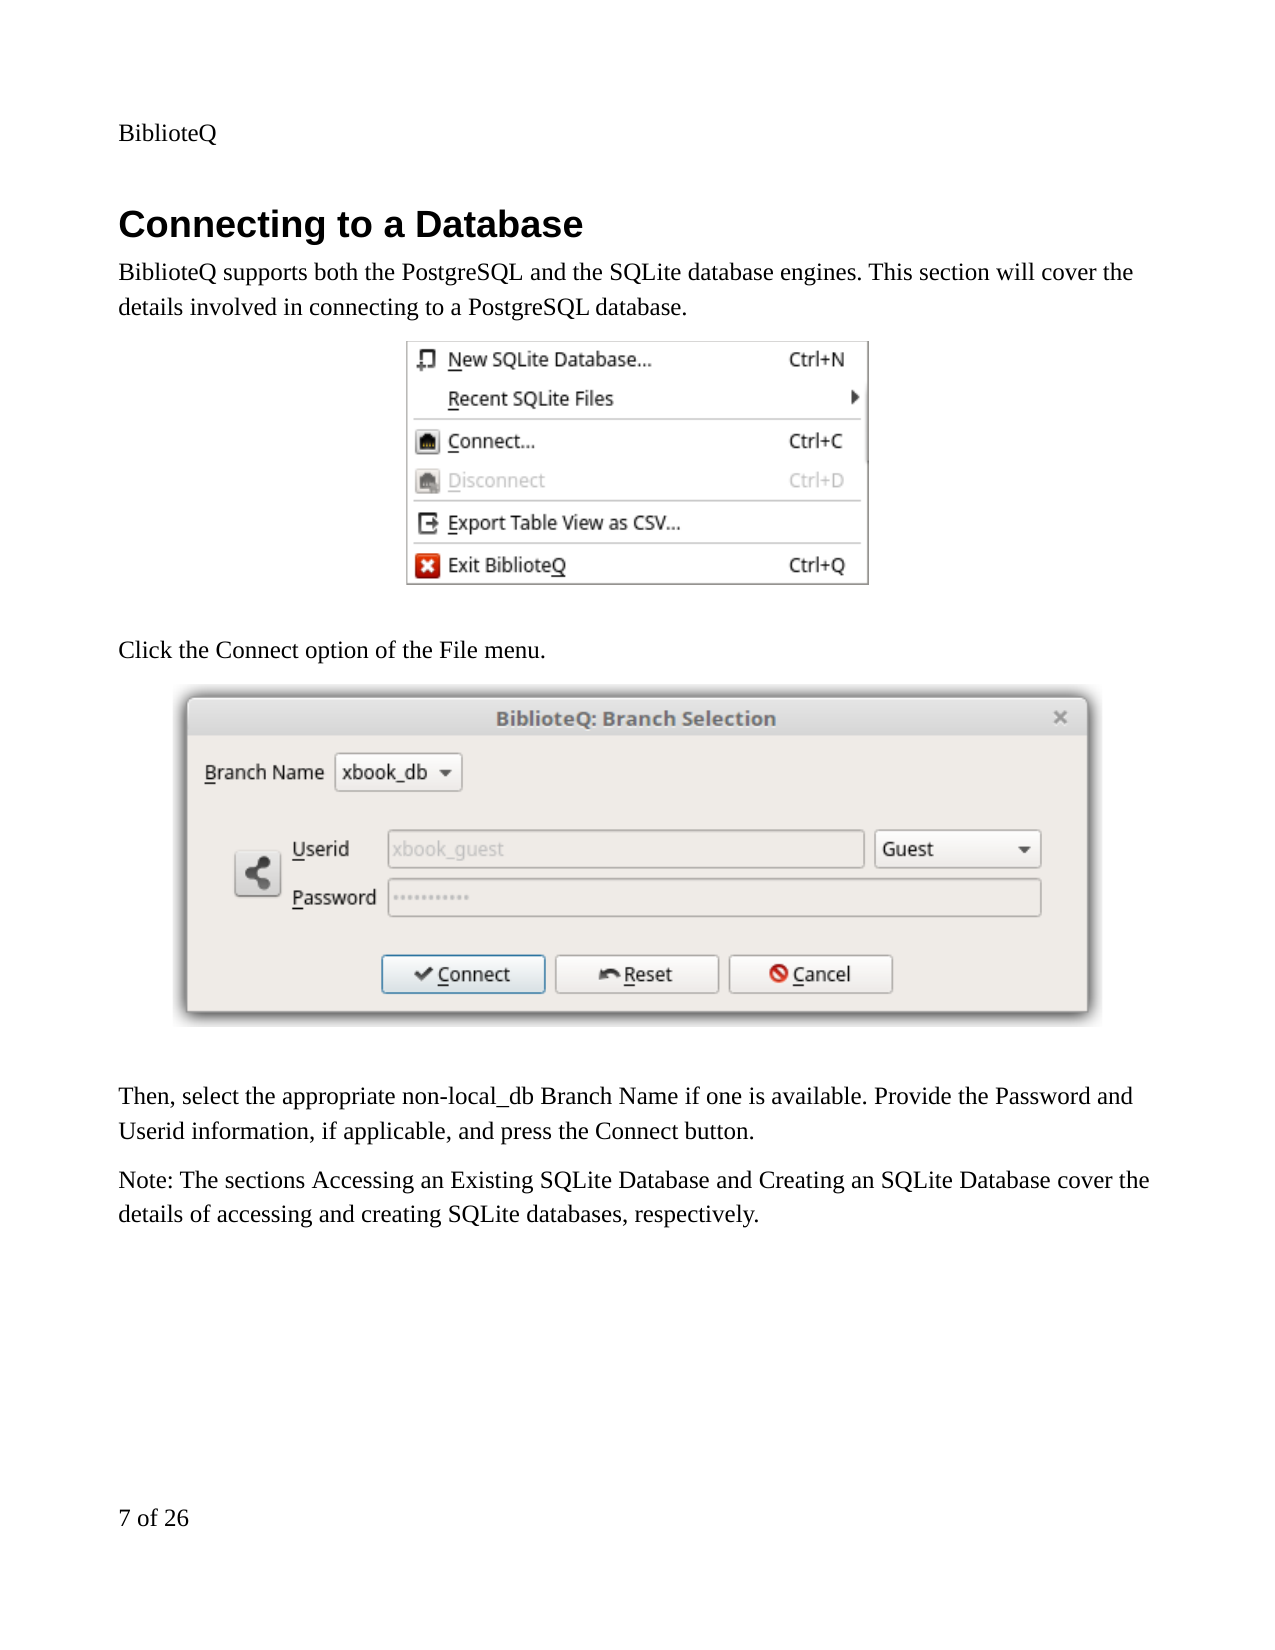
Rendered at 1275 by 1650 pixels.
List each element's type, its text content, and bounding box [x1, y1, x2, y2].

text BiblioteQ supports both the PostgreSQL and the SQLite database engines. This section will cover the details involved in connecting to a PostgreSQL database. [118, 257, 1157, 321]
subtitle Connecting to a Database [118, 201, 1157, 245]
text Click the Connect option of the File menu. [118, 635, 1157, 664]
picture [172, 684, 1103, 1027]
text Note: The sections Accessing an Existing SQLite Database and Creating an SQLite Database cover the details of accessing and creating SQLite databases, respectively. [118, 1165, 1157, 1228]
text Then, select the appropriate non-local_db Branch Name if one is available. Provide the Password and Userid information, if applicable, and press the Connect button. [118, 1081, 1157, 1145]
picture [406, 341, 869, 585]
